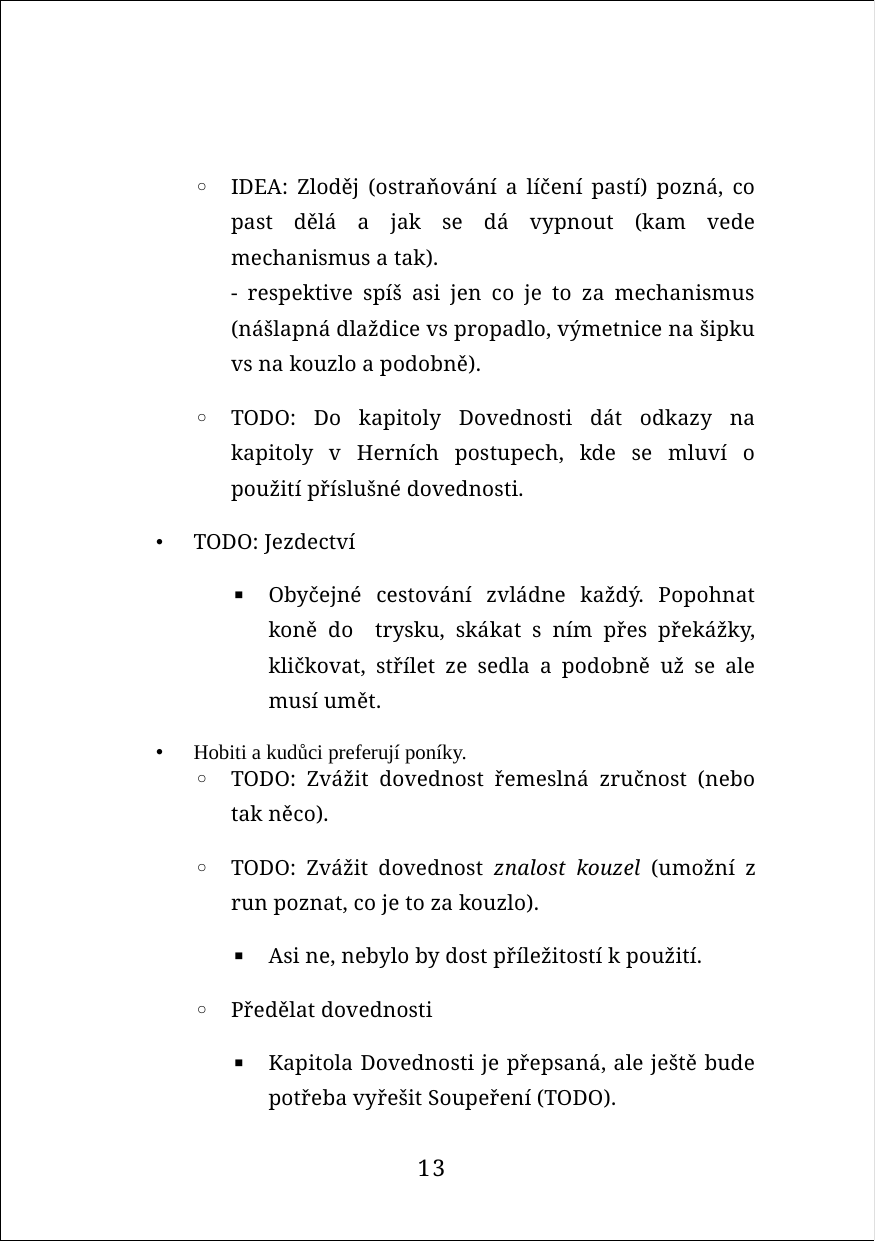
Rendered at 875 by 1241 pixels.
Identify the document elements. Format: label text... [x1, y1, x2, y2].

list IDEA: Zloděj (ostraňování a líčení pastí) pozná, co past dělá a jak se dá vypnout (kam vede mechanismus a tak). - respektive spíš asi jen co je to za mechanismus (nášlapná dlaždice vs propadlo, výmetnice na šipku vs na kouzlo a podobně). [193, 172, 756, 378]
list TODO: Do kapitoly Dovednosti dát odkazy na kapitoly v Herních postupech, kde se mluví o použití příslušné dovednosti. [193, 403, 756, 502]
list Hobiti a kudůci preferují poníky. [156, 740, 756, 764]
list TODO: Zvážit dovednost řemeslná zručnost (nebo tak něco). [193, 764, 756, 828]
list Kapitola Dovednosti je přepsaná, ale ještě bude potřeba vyřešit Soupeření (TODO). [231, 1048, 756, 1112]
list Obyčejné cestování zvládne každý. Popohnat koně do trysku, skákat s ním přes překážky, kličkovat, střílet ze sedla a podobně už se ale musí umět. [231, 580, 756, 715]
list TODO: Jezdectví [156, 527, 756, 555]
list TODO: Zvážit dovednost znalost kouzel (umožní z run poznat, co je to za kouzlo). [193, 853, 756, 917]
list Předělat dovednosti [193, 995, 756, 1023]
list Asi ne, nebylo by dost příležitostí k použití. [231, 941, 756, 970]
